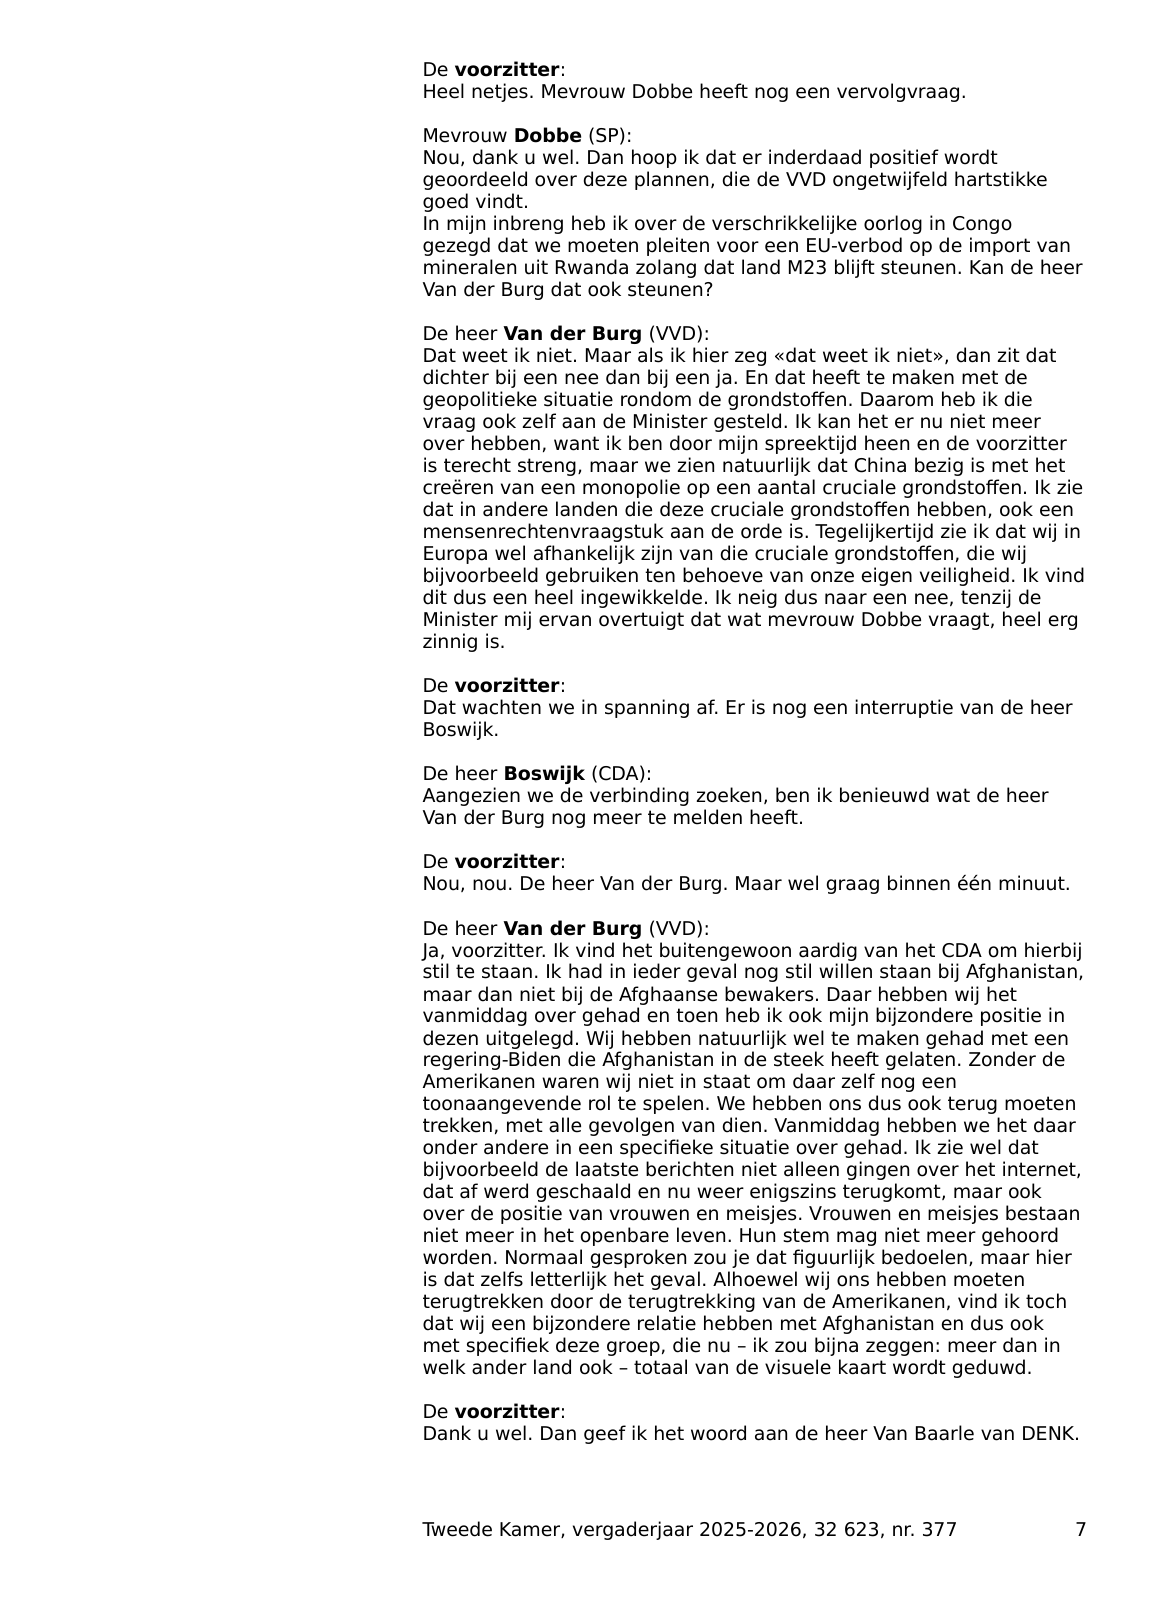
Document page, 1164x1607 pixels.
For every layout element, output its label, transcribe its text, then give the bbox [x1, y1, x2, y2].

text In mijn inbreng heb ik over de verschrikkelijke oorlog in Congo gezegd dat we moeten pleiten voor een EU-verbod op de import van mineralen uit Rwanda zolang dat land M23 blijft steunen. Kan de heer Van der Burg dat ook steunen? [422, 213, 1087, 301]
text De heer Van der Burg (VVD): [422, 917, 1087, 939]
text Nou, nou. De heer Van der Burg. Maar wel graag binnen één minuut. [422, 873, 1087, 895]
text De heer Van der Burg (VVD): [422, 323, 1087, 345]
text Heel netjes. Mevrouw Dobbe heeft nog een vervolgvraag. [422, 81, 1087, 103]
text De voorzitter: [422, 1401, 1087, 1423]
text De voorzitter: [422, 675, 1087, 697]
text Dank u wel. Dan geef ik het woord aan de heer Van Baarle van DENK. [422, 1423, 1087, 1445]
text De voorzitter: [422, 59, 1087, 81]
text Ja, voorzitter. Ik vind het buitengewoon aardig van het CDA om hierbij stil te staan. Ik had in ieder geval nog stil willen staan bij Afghanistan, maar dan niet bij de Afghaanse bewakers. Daar hebben wij het vanmiddag over gehad en toen heb ik ook mijn bijzondere positie in dezen uitgelegd. Wij hebben natuurlijk wel te maken gehad met een regering-Biden die Afghanistan in de steek heeft gelaten. Zonder de Amerikanen waren wij niet in staat om daar zelf nog een toonaangevende rol te spelen. We hebben ons dus ook terug moeten trekken, met alle gevolgen van dien. Vanmiddag hebben we het daar onder andere in een specifieke situatie over gehad. Ik zie wel dat bijvoorbeeld de laatste berichten niet alleen gingen over het internet, dat af werd geschaald en nu weer enigszins terugkomt, maar ook over de positie van vrouwen en meisjes. Vrouwen en meisjes bestaan niet meer in het openbare leven. Hun stem mag niet meer gehoord worden. Normaal gesproken zou je dat figuurlijk bedoelen, maar hier is dat zelfs letterlijk het geval. Alhoewel wij ons hebben moeten terugtrekken door de terugtrekking van de Amerikanen, vind ik toch dat wij een bijzondere relatie hebben met Afghanistan en dus ook met specifiek deze groep, die nu – ik zou bijna zeggen: meer dan in welk ander land ook – totaal van de visuele kaart wordt geduwd. [422, 939, 1087, 1379]
text Dat weet ik niet. Maar als ik hier zeg «dat weet ik niet», dan zit dat dichter bij een nee dan bij een ja. En dat heeft te maken met de geopolitieke situatie rondom de grondstoffen. Daarom heb ik die vraag ook zelf aan de Minister gesteld. Ik kan het er nu niet meer over hebben, want ik ben door mijn spreektijd heen en de voorzitter is terecht streng, maar we zien natuurlijk dat China bezig is met het creëren van een monopolie op een aantal cruciale grondstoffen. Ik zie dat in andere landen die deze cruciale grondstoffen hebben, ook een mensenrechtenvraagstuk aan de orde is. Tegelijkertijd zie ik dat wij in Europa wel afhankelijk zijn van die cruciale grondstoffen, die wij bijvoorbeeld gebruiken ten behoeve van onze eigen veiligheid. Ik vind dit dus een heel ingewikkelde. Ik neig dus naar een nee, tenzij de Minister mij ervan overtuigt dat wat mevrouw Dobbe vraagt, heel erg zinnig is. [422, 345, 1087, 653]
text Dat wachten we in spanning af. Er is nog een interruptie van de heer Boswijk. [422, 697, 1087, 741]
text De voorzitter: [422, 851, 1087, 873]
text Nou, dank u wel. Dan hoop ik dat er inderdaad positief wordt geoordeeld over deze plannen, die de VVD ongetwijfeld hartstikke goed vindt. [422, 147, 1087, 213]
text Mevrouw Dobbe (SP): [422, 125, 1087, 147]
text De heer Boswijk (CDA): [422, 763, 1087, 785]
text Aangezien we de verbinding zoeken, ben ik benieuwd wat de heer Van der Burg nog meer te melden heeft. [422, 785, 1087, 829]
